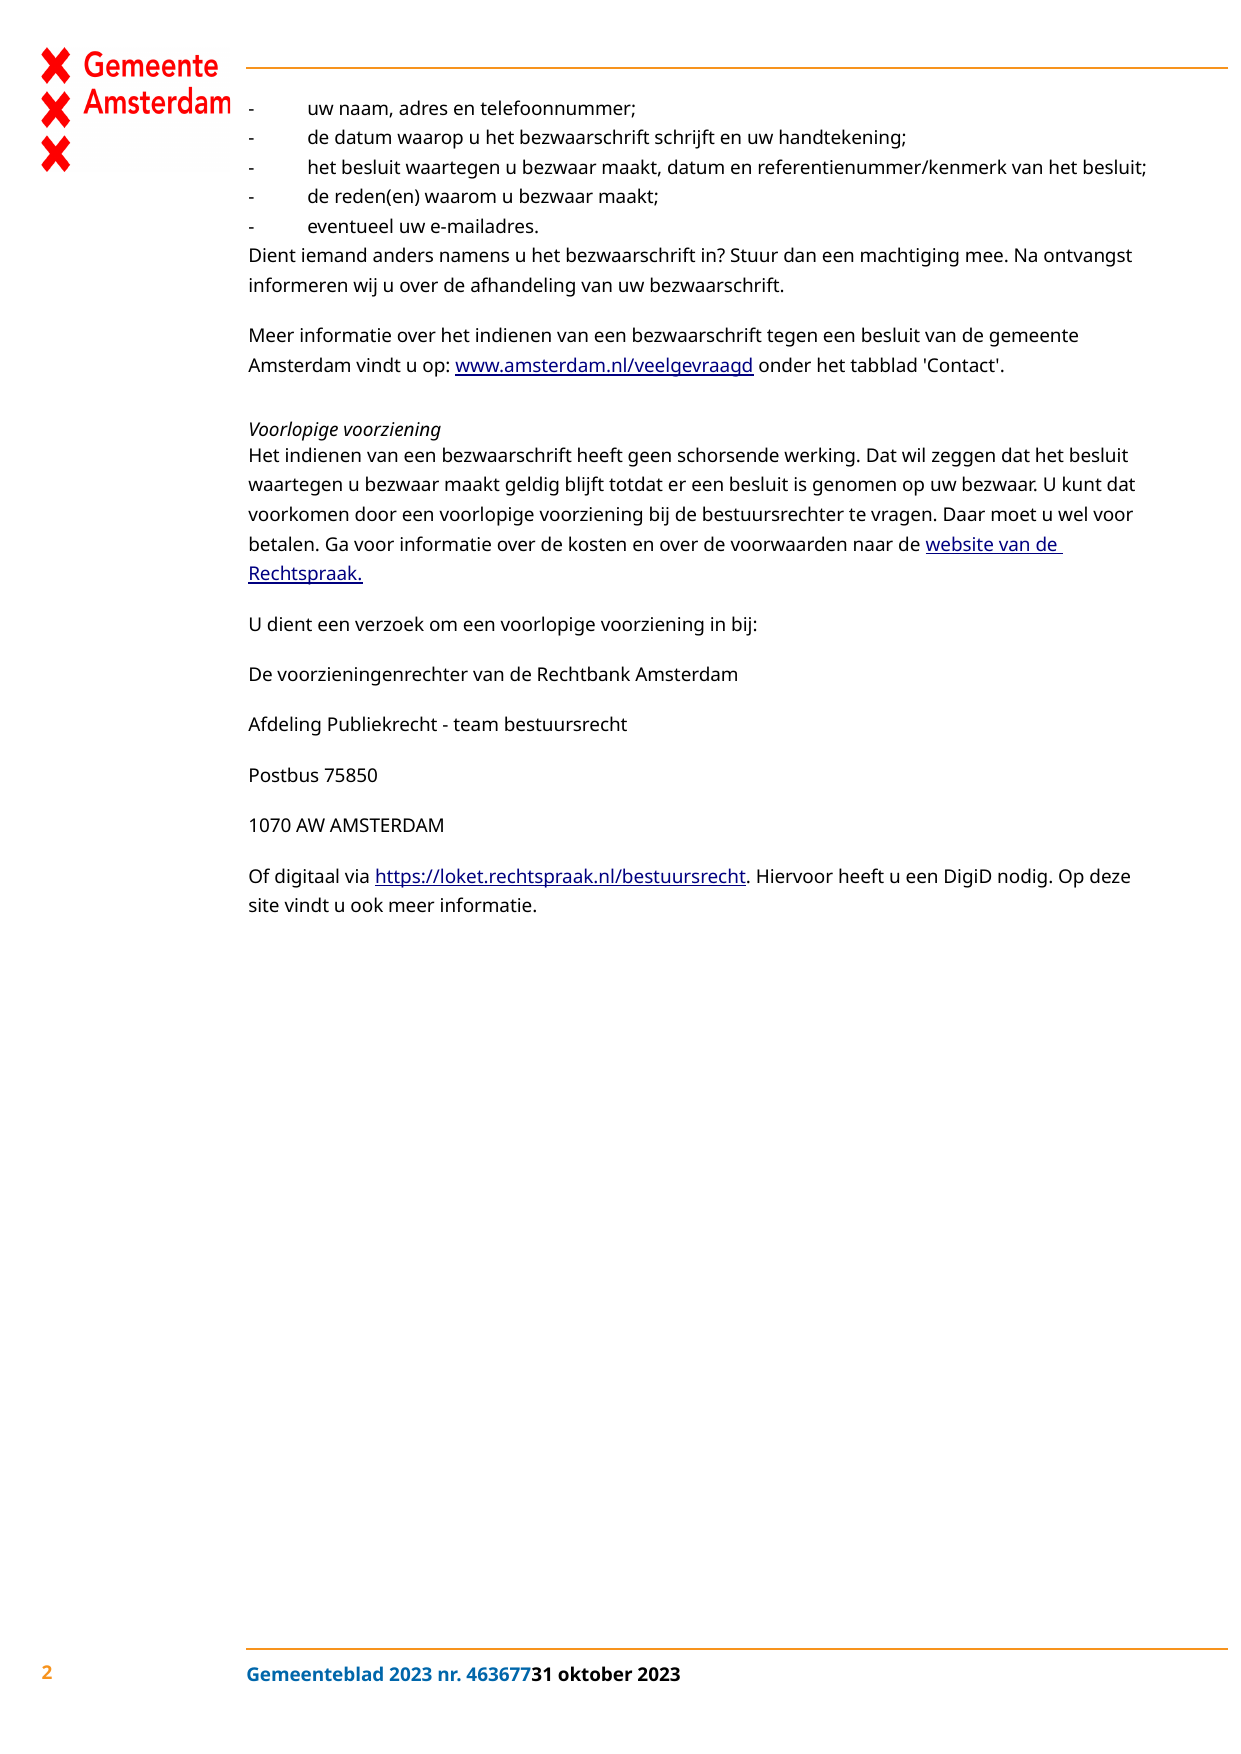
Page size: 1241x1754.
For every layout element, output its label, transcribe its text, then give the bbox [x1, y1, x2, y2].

text Afdeling Publiekrecht - team bestuursrecht [248, 712, 1152, 737]
list uw naam, adres en telefoonnummer; [248, 95, 1152, 121]
text 1070 AW AMSTERDAM [248, 812, 1152, 838]
text U dient een verzoek om een voorlopige voorziening in bij: [248, 611, 1152, 636]
text Dient iemand anders namens u het bezwaarschrift in? Stuur dan een machtiging mee. Na ontvangst informeren wij u over de afhandeling van uw bezwaarschrift. [248, 243, 1152, 298]
list de reden(en) waarom u bezwaar maakt; [248, 183, 1152, 209]
text Postbus 75850 [248, 762, 1152, 788]
text De voorzieningenrechter van de Rechtbank Amsterdam [248, 661, 1152, 687]
text Of digitaal via https://loket.rechtspraak.nl/bestuursrecht. Hiervoor heeft u een DigiD nodig. Op deze site vindt u ook meer informatie. [248, 863, 1152, 918]
text Meer informatie over het indienen van een bezwaarschrift tegen een besluit van de gemeente Amsterdam vindt u op: www.amsterdam.nl/veelgevraagd onder het tabblad 'Contact'. [248, 323, 1152, 378]
text Voorlopige voorziening [248, 416, 1152, 442]
text Het indienen van een bezwaarschrift heeft geen schorsende werking. Dat wil zeggen dat het besluit waartegen u bezwaar maakt geldig blijft totdat er een besluit is genomen op uw bezwaar. U kunt dat voorkomen door een voorlopige voorziening bij de bestuursrechter te vragen. Daar moet u wel voor betalen. Ga voor informatie over de kosten en over de voorwaarden naar de website van de Rechtspraak. [248, 442, 1152, 586]
picture [41, 47, 231, 172]
list eventueel uw e-mailadres. [248, 213, 1152, 239]
list het besluit waartegen u bezwaar maakt, datum en referentienummer/kenmerk van het besluit; [248, 154, 1152, 180]
list de datum waarop u het bezwaarschrift schrijft en uw handtekening; [248, 124, 1152, 150]
